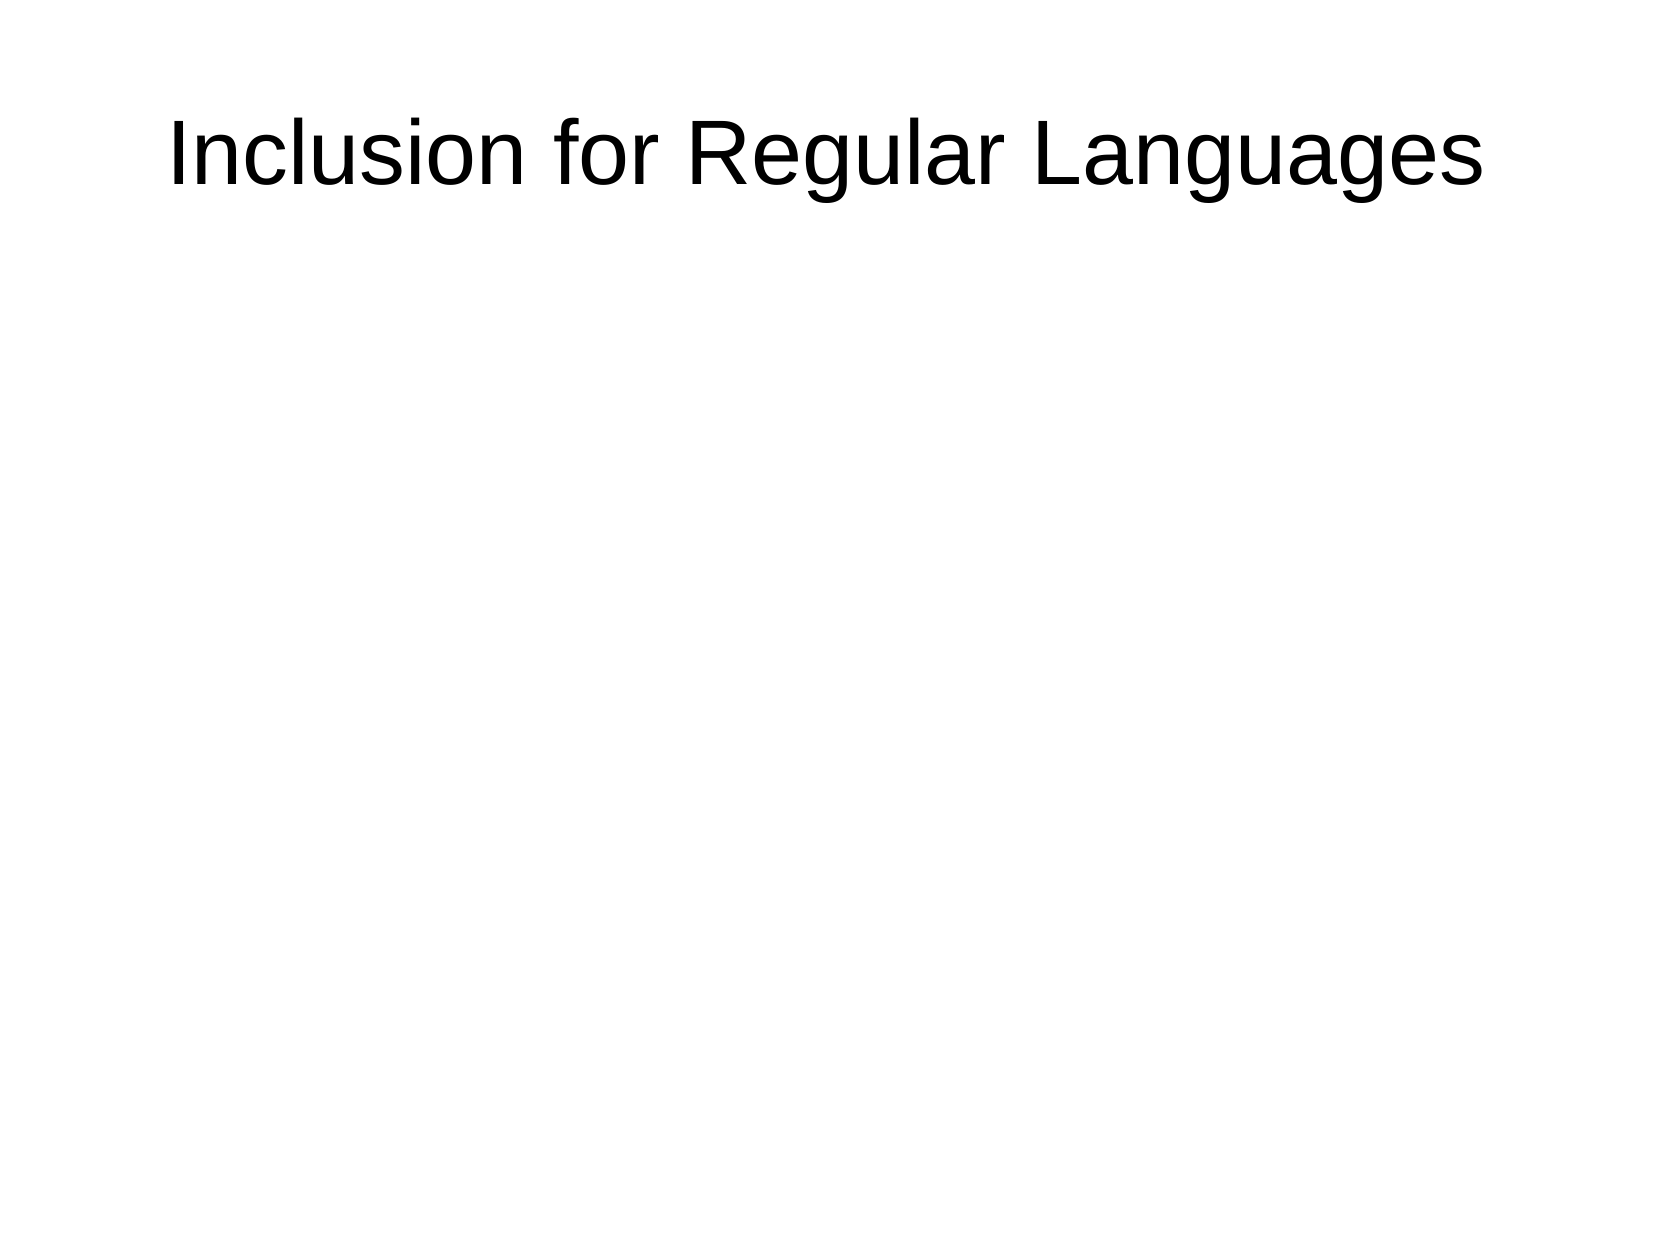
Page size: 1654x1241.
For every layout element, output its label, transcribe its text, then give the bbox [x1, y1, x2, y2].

title Inclusion for Regular Languages [82, 56, 1571, 250]
